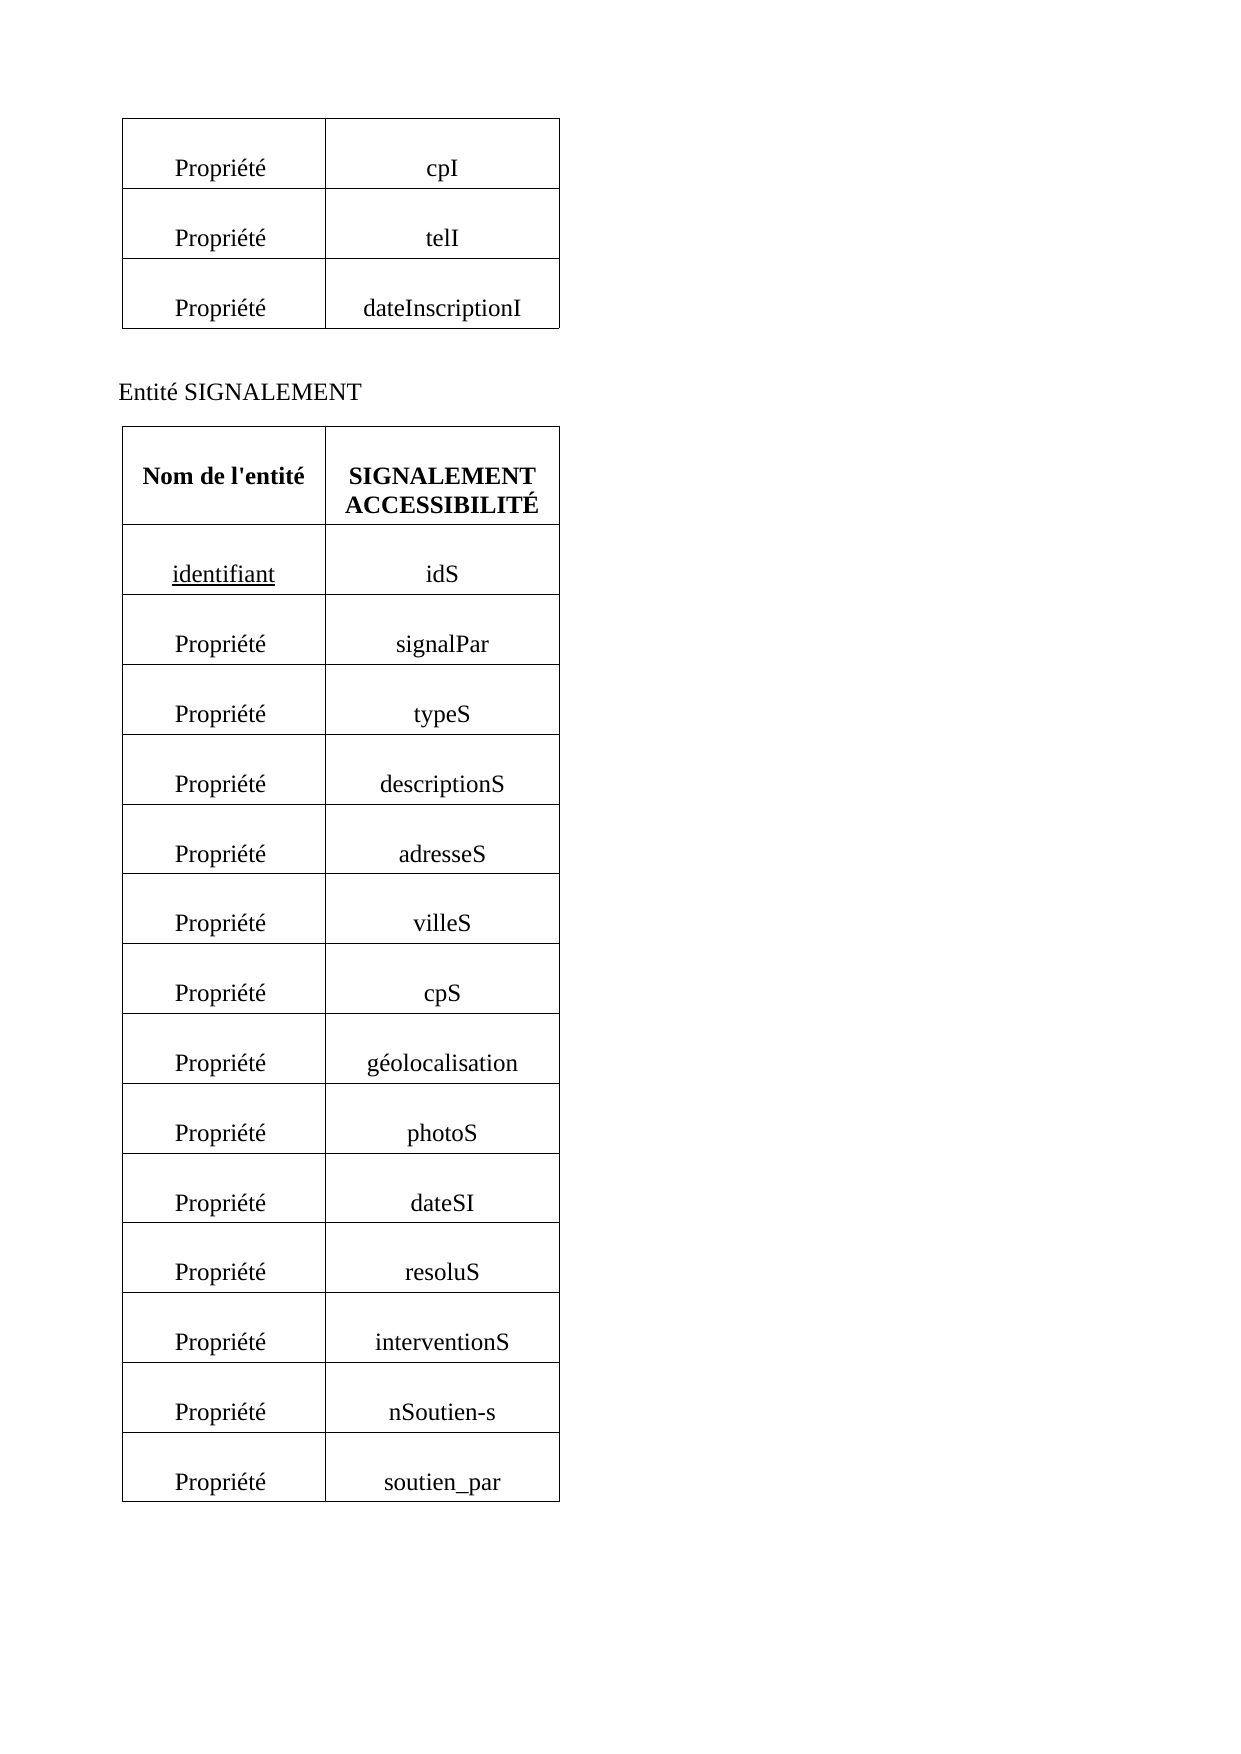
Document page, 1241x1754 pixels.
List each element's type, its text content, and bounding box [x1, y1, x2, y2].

table_cell Propriété [123, 1293, 325, 1362]
table_cell cpI [326, 119, 559, 188]
table_cell Propriété [123, 1154, 325, 1222]
table_cell photoS [326, 1084, 559, 1152]
table_cell Propriété [123, 944, 325, 1013]
table_cell Propriété [123, 874, 325, 943]
table_header Nom de l'entité [123, 427, 325, 524]
table_cell soutien_par [326, 1433, 559, 1501]
table_cell Propriété [123, 595, 325, 664]
table_cell identifiant [123, 525, 325, 594]
table_cell Propriété [123, 1363, 325, 1432]
table_cell Propriété [123, 119, 325, 188]
table_cell villeS [326, 874, 559, 943]
table_cell idS [326, 525, 559, 594]
table_header SIGNALEMENT ACCESSIBILITÉ [326, 427, 559, 524]
table_cell nSoutien-s [326, 1363, 559, 1432]
table_cell descriptionS [326, 735, 559, 803]
table_cell Propriété [123, 1433, 325, 1501]
table_cell Propriété [123, 1014, 325, 1083]
table_cell Propriété [123, 665, 325, 734]
table_cell Propriété [123, 189, 325, 258]
table_cell Propriété [123, 805, 325, 873]
table_cell Propriété [123, 259, 325, 327]
table_cell Propriété [123, 1084, 325, 1152]
table_cell telI [326, 189, 559, 258]
table_cell adresseS [326, 805, 559, 873]
table_cell resoluS [326, 1223, 559, 1292]
text Entité SIGNALEMENT [118, 377, 1122, 405]
table_cell interventionS [326, 1293, 559, 1362]
table_cell signalPar [326, 595, 559, 664]
table_cell typeS [326, 665, 559, 734]
table_cell cpS [326, 944, 559, 1013]
table_cell dateInscriptionI [326, 259, 559, 327]
table_cell Propriété [123, 1223, 325, 1292]
table_cell géolocalisation [326, 1014, 559, 1083]
table_cell dateSI [326, 1154, 559, 1222]
table_cell Propriété [123, 735, 325, 803]
